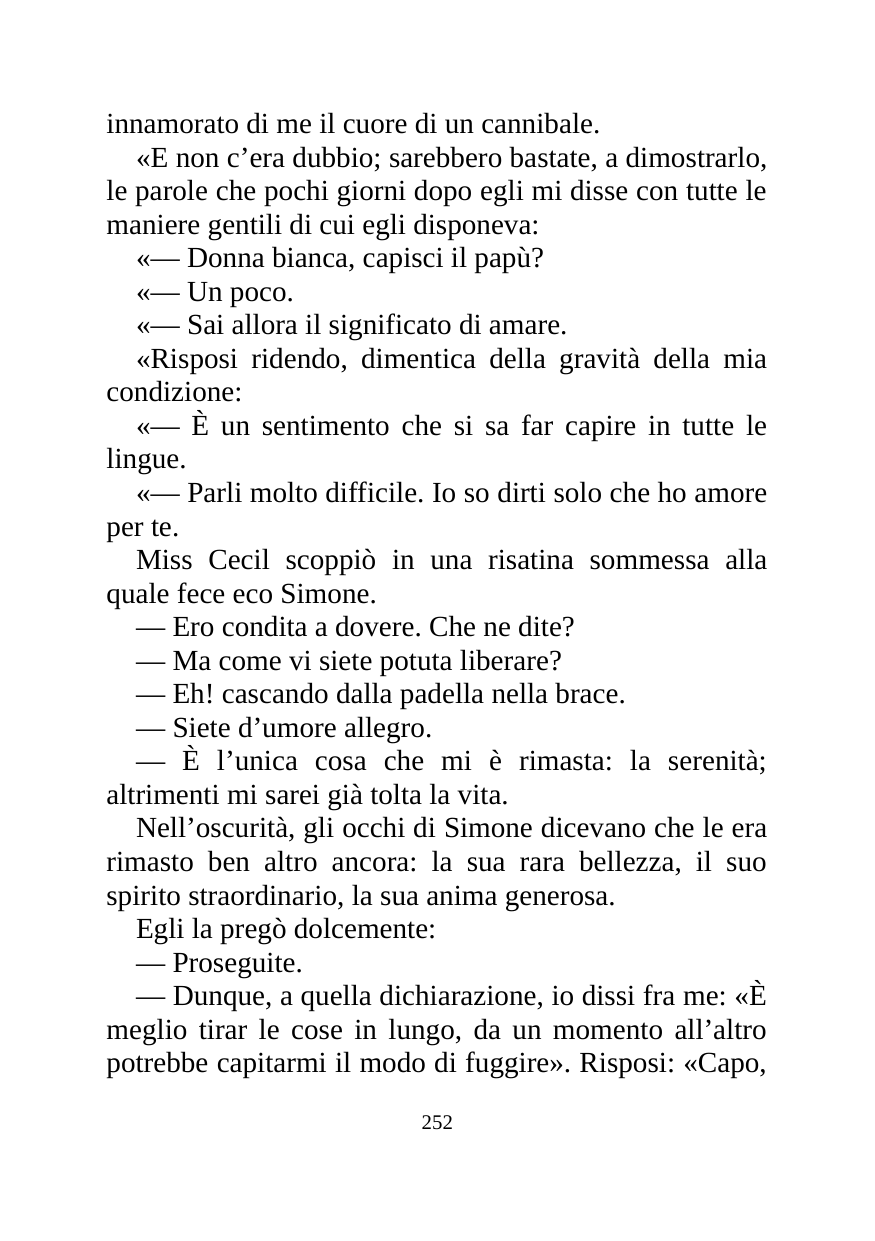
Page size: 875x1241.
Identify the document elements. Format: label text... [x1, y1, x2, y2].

text «— Donna bianca, capisci il papù? [106, 240, 768, 274]
text «— È un sentimento che si sa far capire in tutte le lingue. [106, 408, 768, 475]
text «— Sai allora il significato di amare. [106, 307, 768, 341]
text — Dunque, a quella dichiarazione, io dissi fra me: «È meglio tirar le cose in lungo, da un momento all’altro potrebbe capitarmi il modo di fuggire». Risposi: «Capo, [106, 978, 768, 1079]
text «— Un poco. [106, 274, 768, 307]
text «E non c’era dubbio; sarebbero bastate, a dimostrarlo, le parole che pochi giorni dopo egli mi disse con tutte le maniere gentili di cui egli disponeva: [106, 140, 768, 240]
text — Eh! cascando dalla padella nella brace. [106, 676, 768, 710]
text Nell’oscurità, gli occhi di Simone dicevano che le era rimasto ben altro ancora: la sua rara bellezza, il suo spirito straordinario, la sua anima generosa. [106, 811, 768, 911]
text «Risposi ridendo, dimentica della gravità della mia condizione: [106, 341, 768, 408]
text «— Parli molto difficile. Io so dirti solo che ho amore per te. [106, 475, 768, 542]
text — Siete d’umore allegro. [106, 710, 768, 743]
text — Ma come vi siete potuta liberare? [106, 643, 768, 676]
text Egli la pregò dolcemente: [106, 911, 768, 945]
text — Proseguite. [106, 945, 768, 978]
text — È l’unica cosa che mi è rimasta: la serenità; altrimenti mi sarei già tolta la vita. [106, 743, 768, 811]
text innamorato di me il cuore di un cannibale. [106, 106, 768, 140]
text Miss Cecil scoppiò in una risatina sommessa alla quale fece eco Simone. [106, 542, 768, 609]
text — Ero condita a dovere. Che ne dite? [106, 609, 768, 643]
